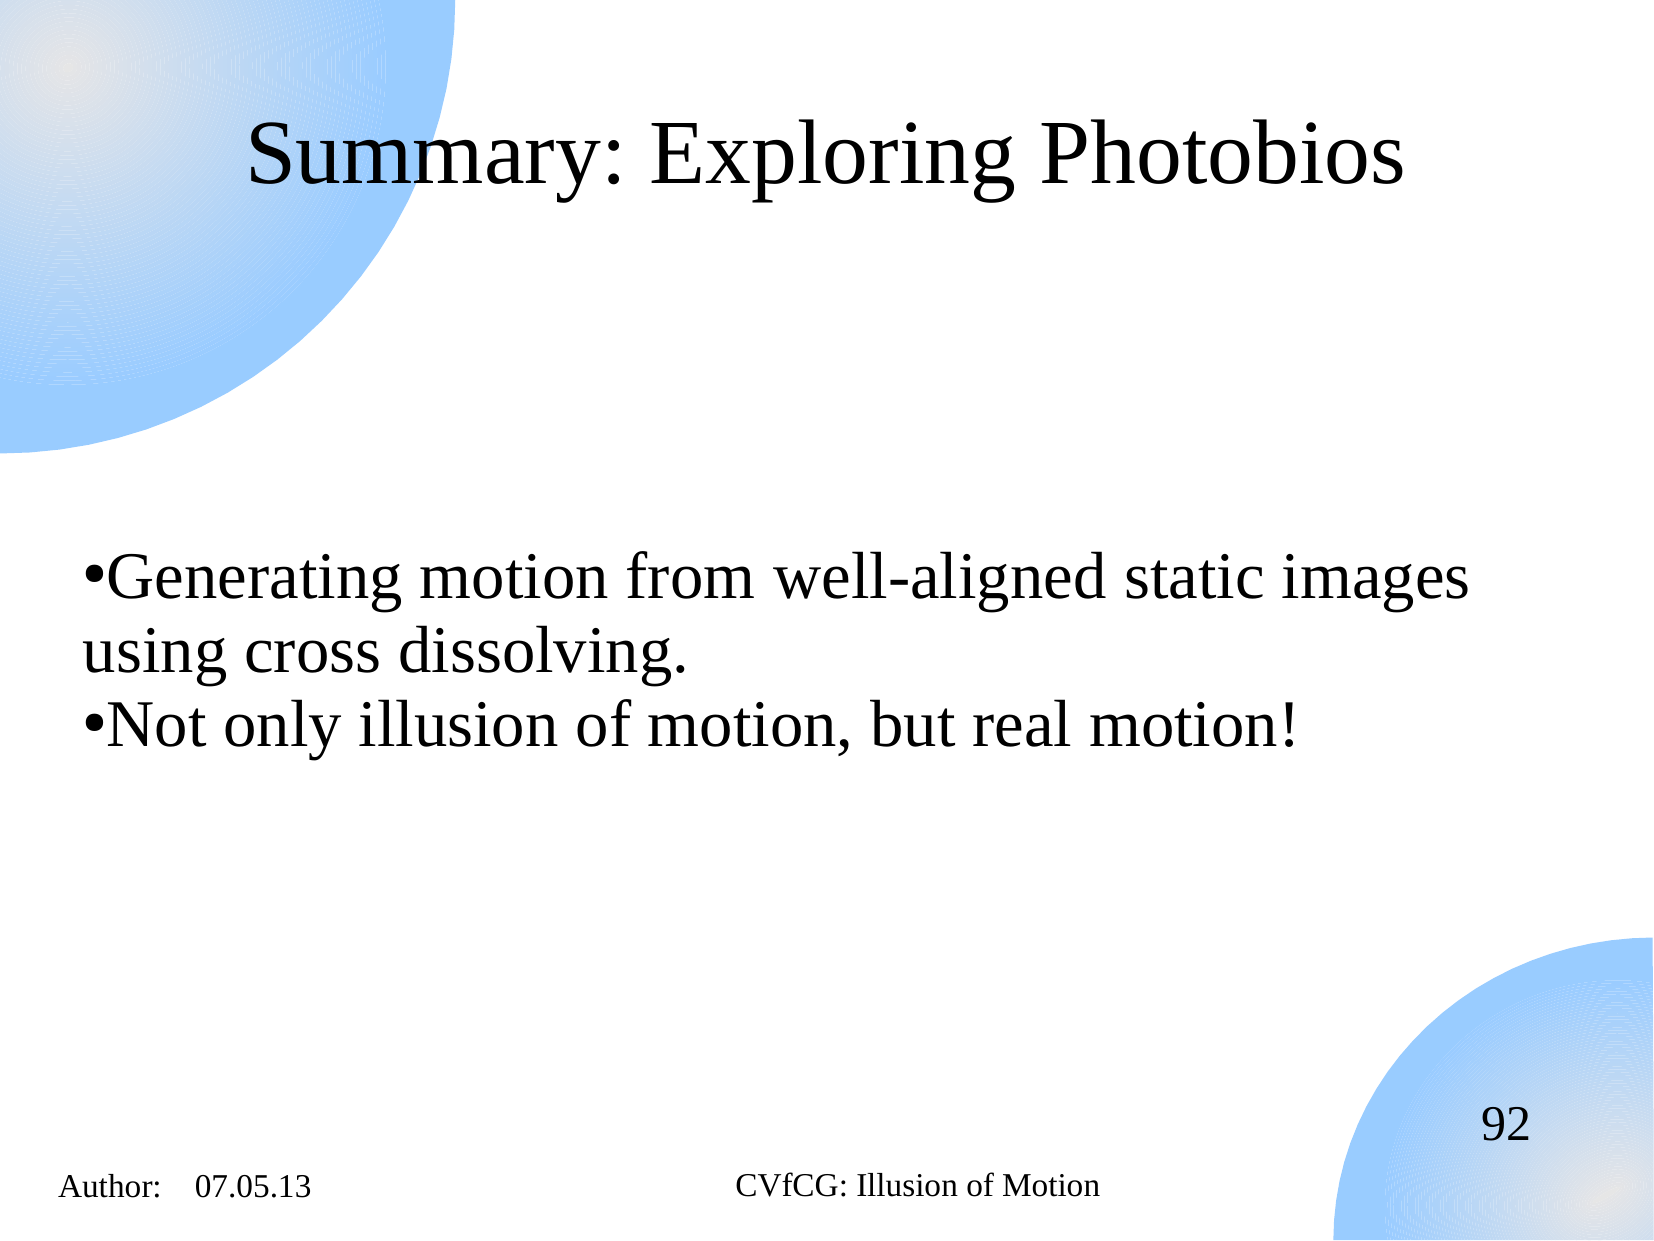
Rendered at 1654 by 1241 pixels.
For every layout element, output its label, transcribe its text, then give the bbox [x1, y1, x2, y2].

text_box CVfCG: Illusion of Motion [735, 1166, 1346, 1204]
text_box [1401, 1095, 1611, 1152]
title Summary: Exploring Photobios [82, 49, 1571, 257]
subtitle Generating motion from well-aligned static images using cross dissolving. Not only illusion of motion, but real motion! [82, 290, 1571, 1010]
